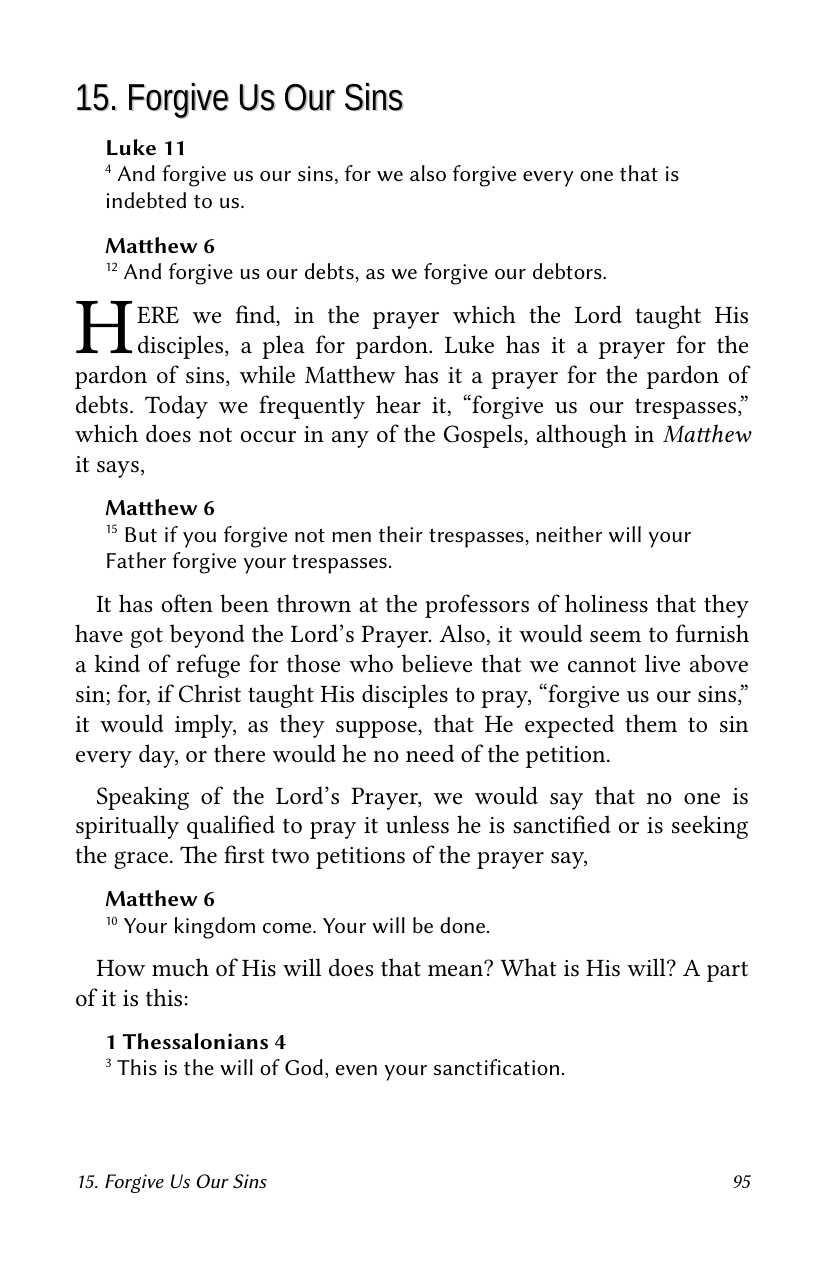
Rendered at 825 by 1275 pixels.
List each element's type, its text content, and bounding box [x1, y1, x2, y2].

text How much of His will does that mean? What is His will? A part of it is this: [75, 954, 750, 1013]
text HERE we find, in the prayer which the Lord taught His disciples, a plea for pardon. Luke has it a prayer for the pardon of sins, while Matthew has it a prayer for the pardon of debts. Today we frequently hear it, “forgive us our trespasses,” which does not occur in any of the Gospels, although in Matthew it says, [75, 301, 750, 479]
title Forgive Us Our Sins [75, 75, 750, 118]
text 3 This is the will of God, even your sanctification. [105, 1055, 720, 1081]
text Luke 11 [105, 135, 750, 161]
text Matthew 6 [105, 495, 750, 521]
text It has often been thrown at the professors of holiness that they have got beyond the Lord’s Prayer. Also, it would seem to furnish a kind of refuge for those who believe that we cannot live above sin; for, if Christ taught His disciples to pray, “forgive us our sins,” it would imply, as they suppose, that He expected them to sin every day, or there would he no need of the petition. [75, 590, 750, 768]
text 1 Thessalonians 4 [105, 1029, 750, 1055]
text 12 And forgive us our debts, as we forgive our debtors. [105, 259, 720, 285]
text Speaking of the Lord’s Prayer, we would say that no one is spiritually qualified to pray it unless he is sanctified or is seeking the grace. The first two petitions of the prayer say, [75, 782, 750, 870]
text 10 Your kingdom come. Your will be done. [105, 912, 720, 939]
text 15 But if you forgive not men their trespasses, neither will your Father forgive your trespasses. [105, 521, 720, 574]
text 4 And forgive us our sins, for we also forgive every one that is indebted to us. [105, 161, 720, 214]
text Matthew 6 [105, 233, 750, 259]
text Matthew 6 [105, 886, 750, 912]
